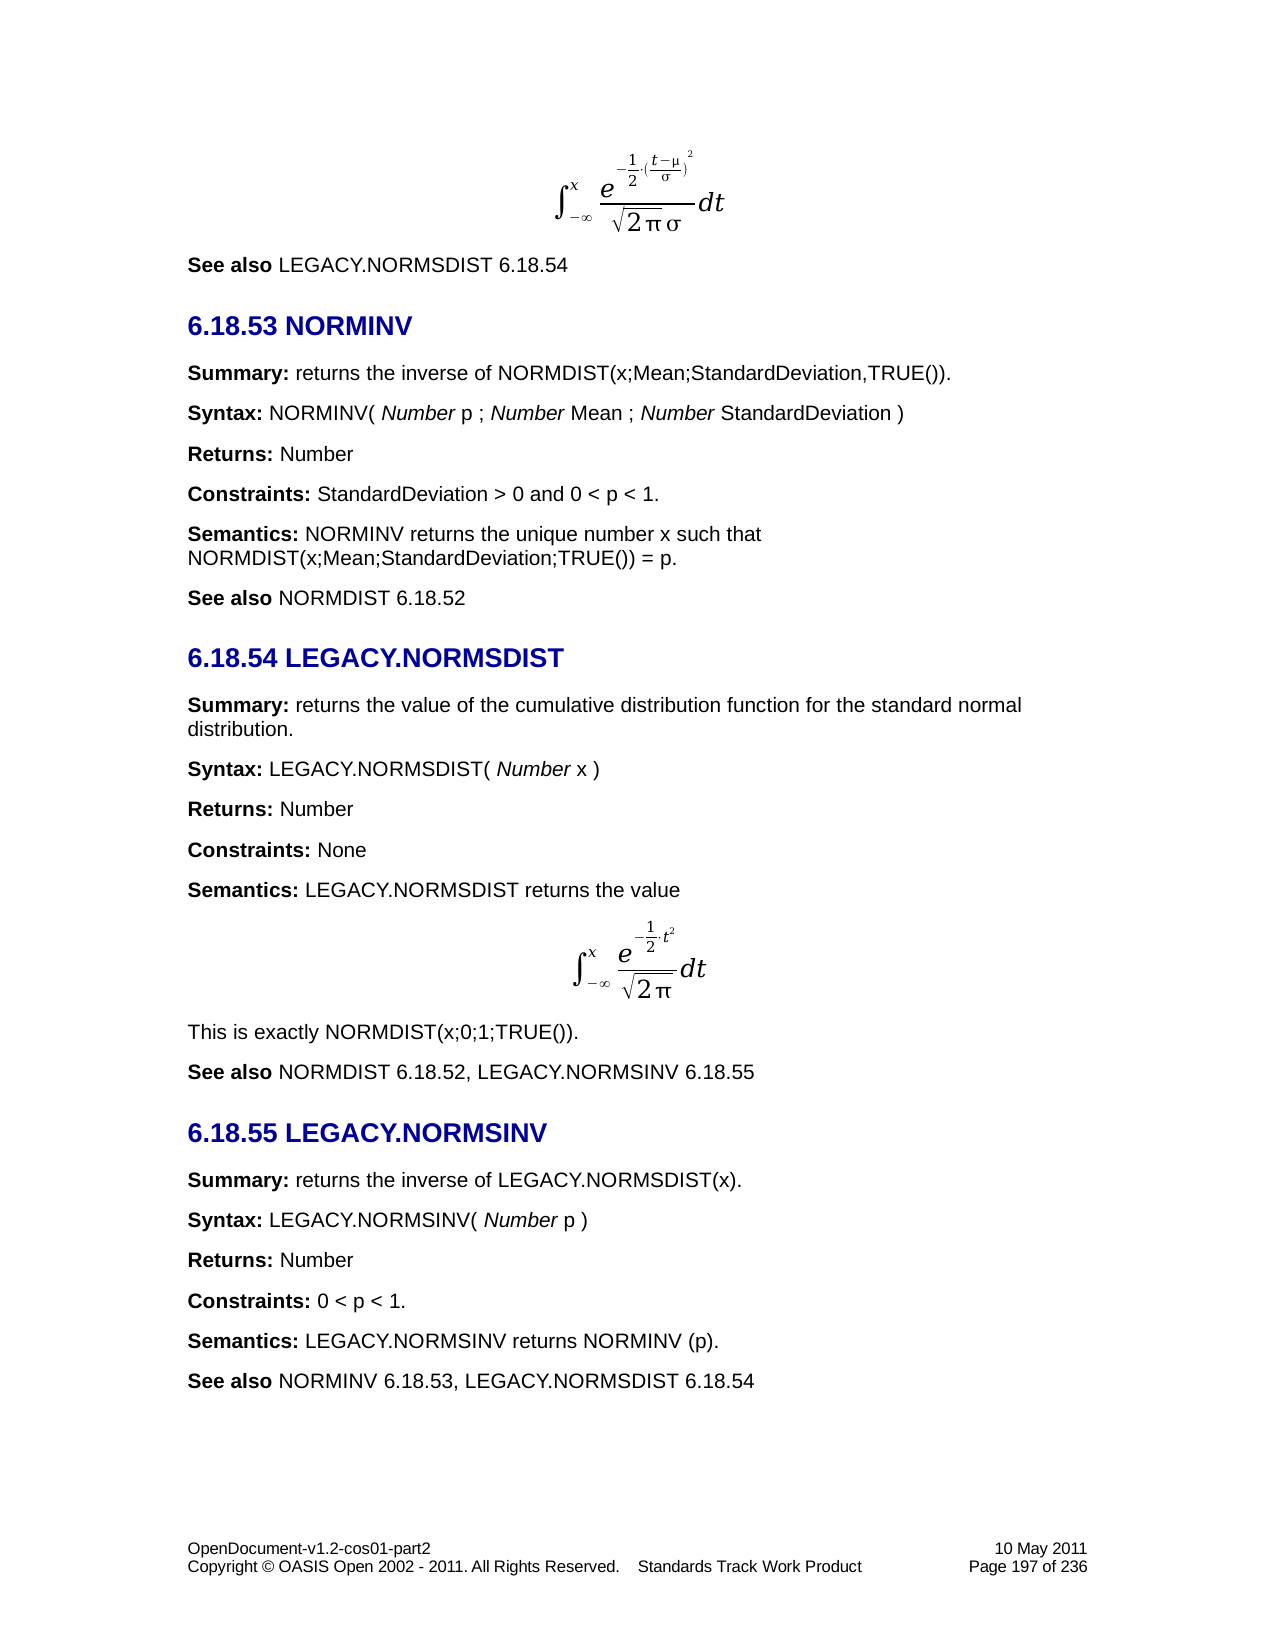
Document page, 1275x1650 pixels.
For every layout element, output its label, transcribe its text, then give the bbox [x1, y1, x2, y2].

text Constraints: StandardDeviation > 0 and 0 < p < 1. [187, 482, 1088, 506]
text Returns: Number [187, 1249, 1088, 1272]
text See also NORMDIST 6.18.52, LEGACY.NORMSINV 6.18.55 [187, 1061, 1088, 1084]
text Constraints: 0 < p < 1. [187, 1289, 1088, 1313]
text Syntax: NORMINV( Number p ; Number Mean ; Number StandardDeviation ) [187, 402, 1088, 425]
subtitle LEGACY.NORMSDIST [187, 643, 1088, 673]
text Semantics: NORMINV returns the unique number x such that NORMDIST(x;Mean;StandardDeviation;TRUE()) = p. [187, 522, 1088, 569]
text Syntax: LEGACY.NORMSINV( Number p ) [187, 1209, 1088, 1232]
text See also NORMDIST 6.18.52 [187, 586, 1088, 610]
text Summary: returns the inverse of LEGACY.NORMSDIST(x). [187, 1168, 1088, 1192]
text Summary: returns the value of the cumulative distribution function for the standard normal distribution. [187, 694, 1088, 741]
text Semantics: LEGACY.NORMSINV returns NORMINV (p). [187, 1329, 1088, 1353]
text This is exactly NORMDIST(x;0;1;TRUE()). [187, 1021, 1088, 1044]
text Syntax: LEGACY.NORMSDIST( Number x ) [187, 758, 1088, 781]
text Returns: Number [187, 798, 1088, 821]
text Constraints: None [187, 838, 1088, 862]
subtitle NORMINV [187, 311, 1088, 341]
text Summary: returns the inverse of NORMDIST(x;Mean;StandardDeviation,TRUE()). [187, 362, 1088, 385]
text See also NORMINV 6.18.53, LEGACY.NORMSDIST 6.18.54 [187, 1369, 1088, 1393]
subtitle LEGACY.NORMSINV [187, 1118, 1088, 1148]
text Semantics: LEGACY.NORMSDIST returns the value [187, 878, 1088, 902]
text Returns: Number [187, 442, 1088, 466]
text See also LEGACY.NORMSDIST 6.18.54 [187, 254, 1088, 277]
